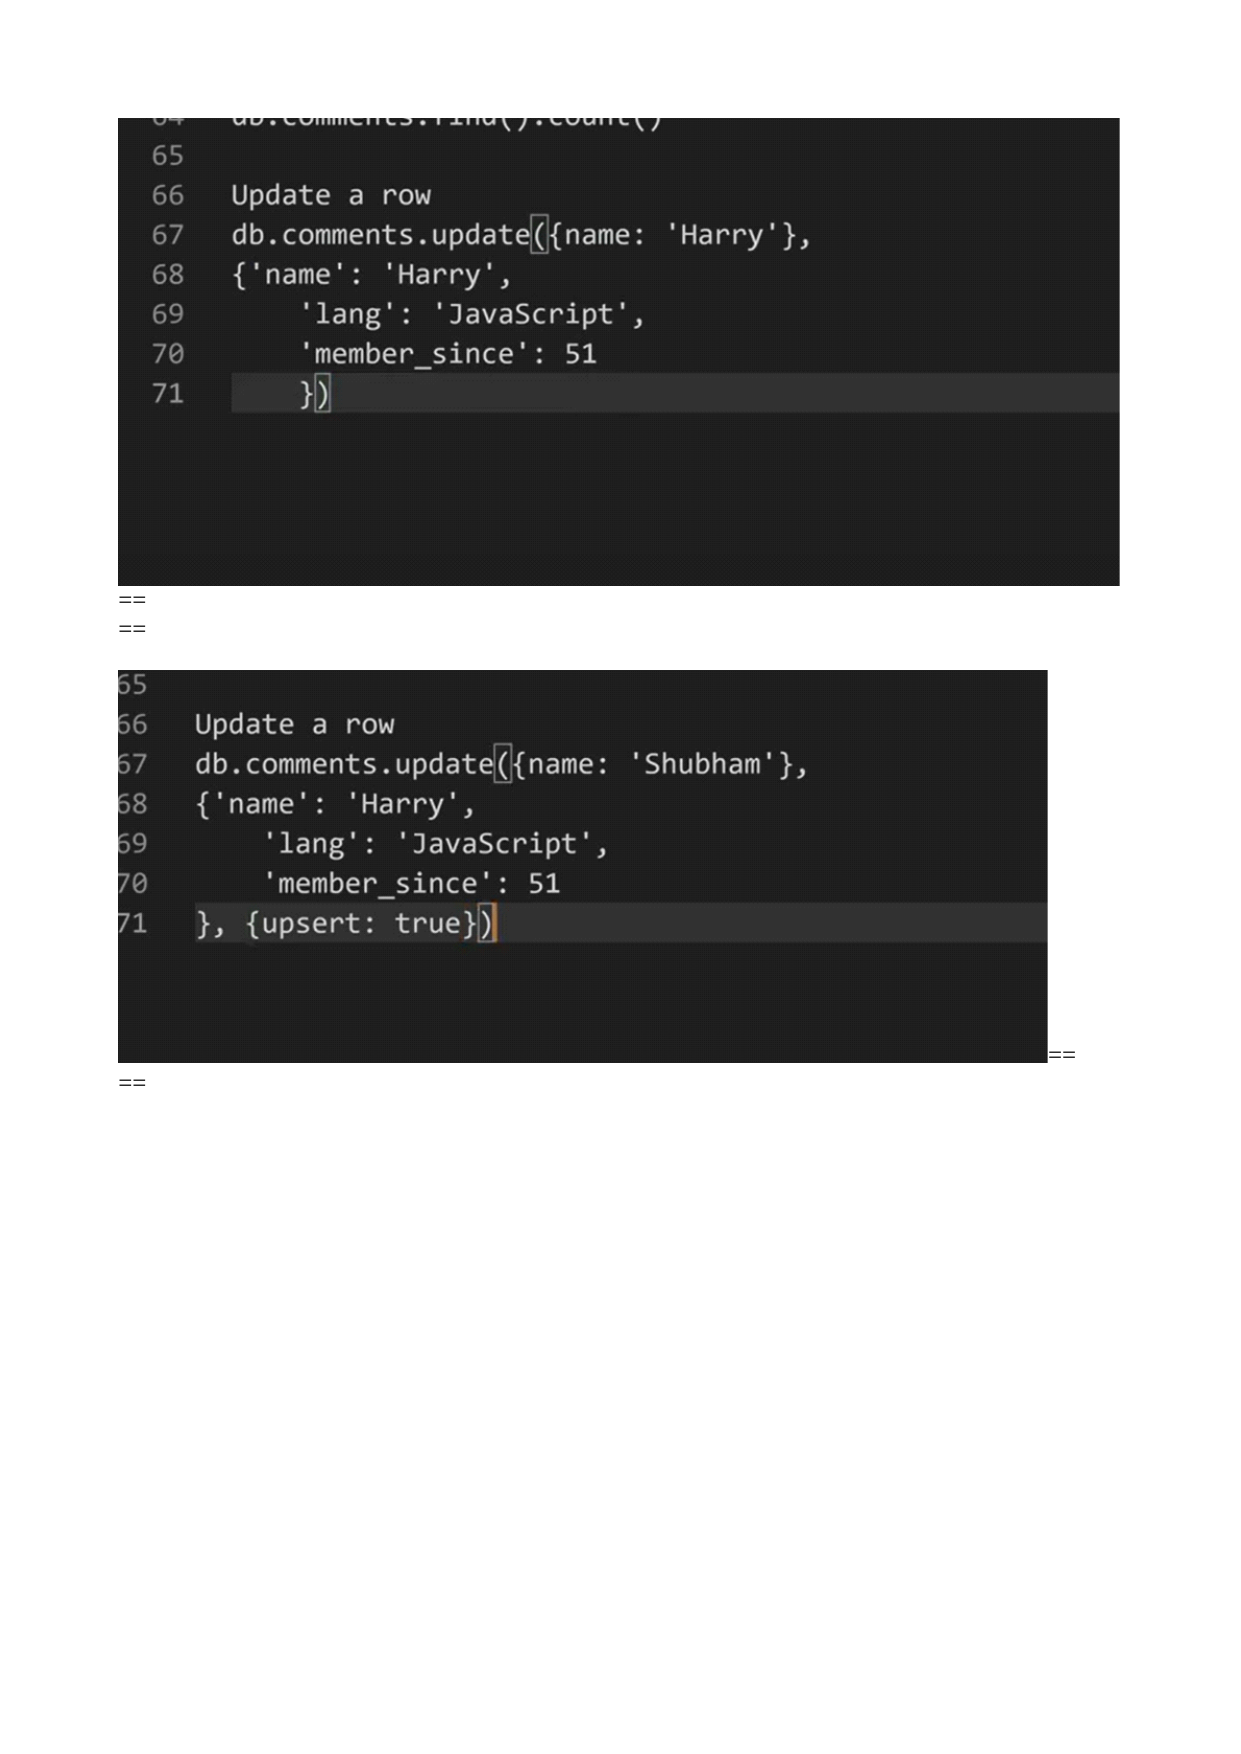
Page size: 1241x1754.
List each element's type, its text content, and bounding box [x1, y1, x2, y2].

text == [118, 614, 1122, 643]
text == [118, 1068, 1122, 1097]
text == [118, 118, 1122, 614]
text == [118, 671, 1122, 1068]
